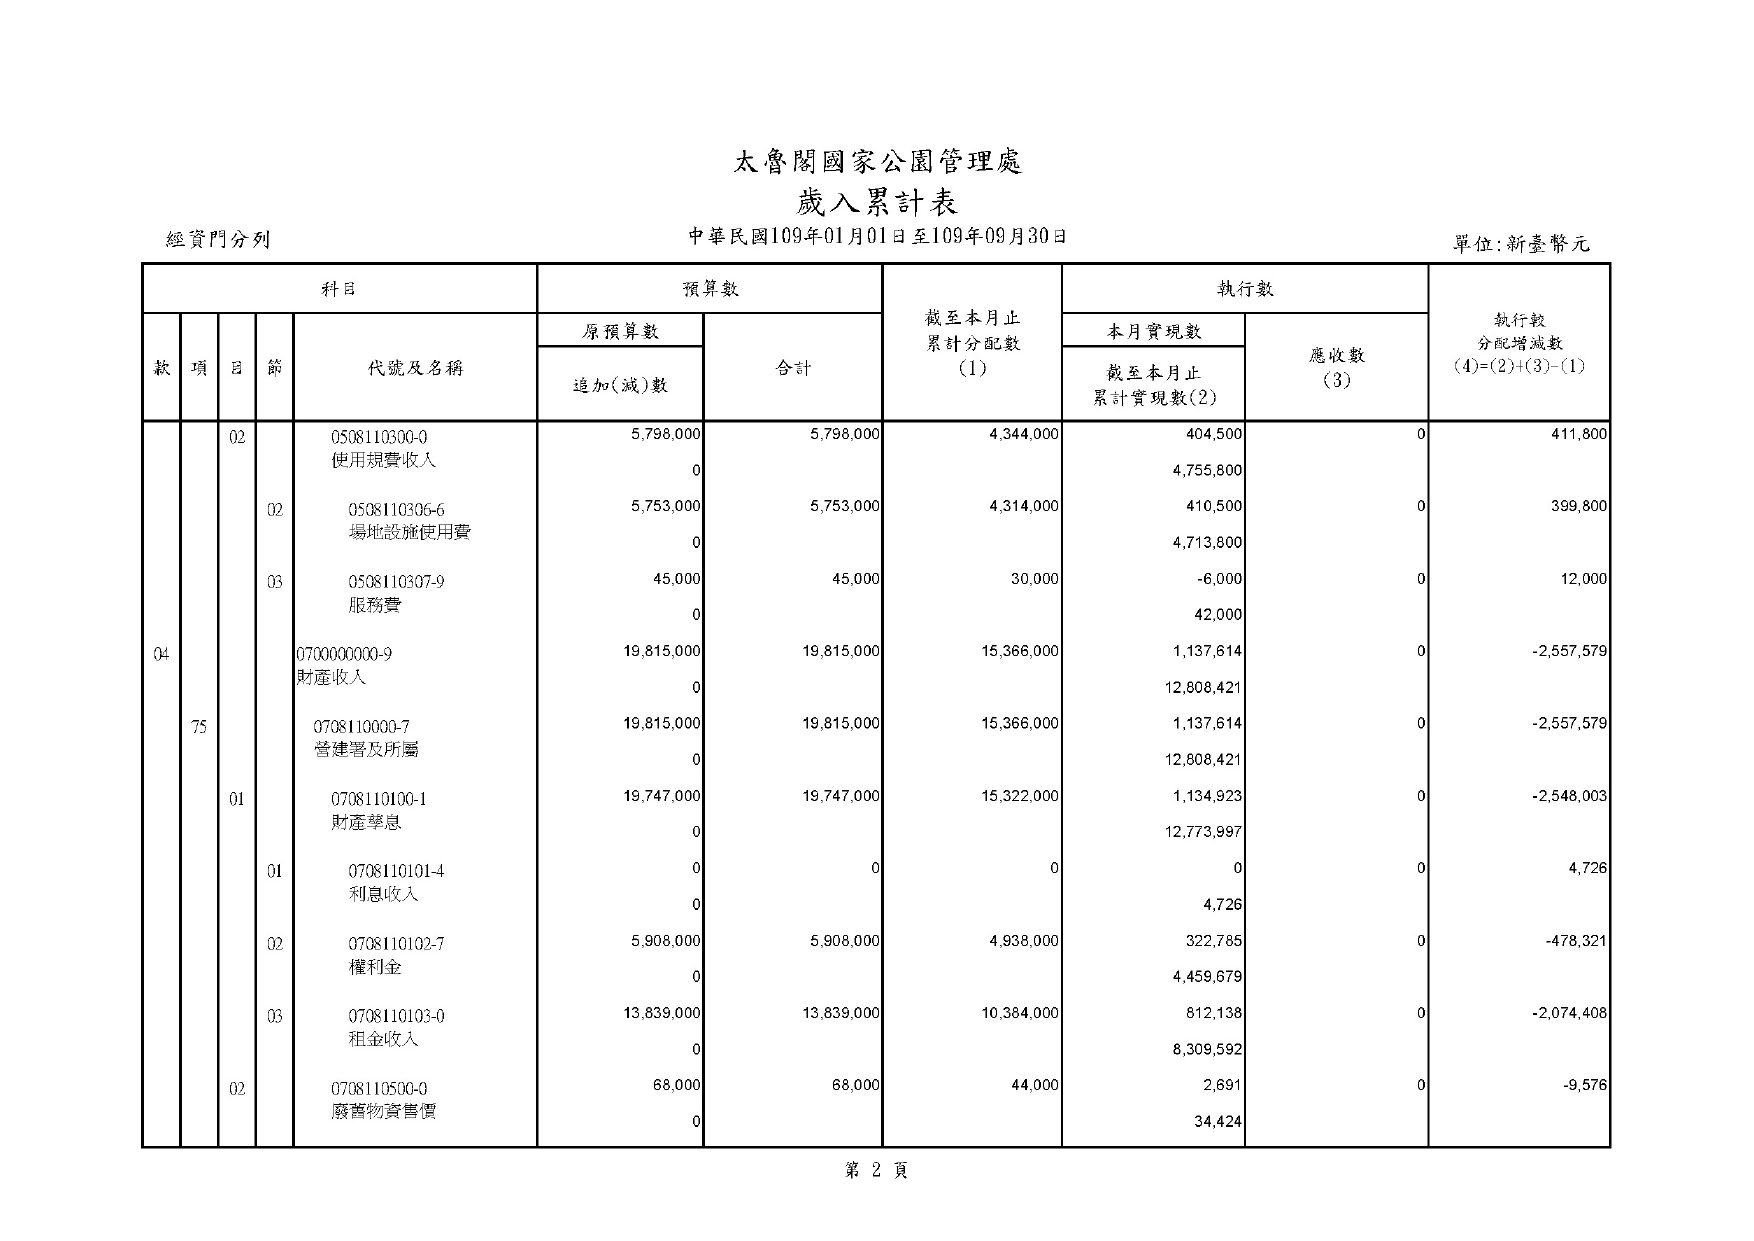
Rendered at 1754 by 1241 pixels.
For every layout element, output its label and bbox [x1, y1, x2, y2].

picture [59, 59, 1695, 1216]
